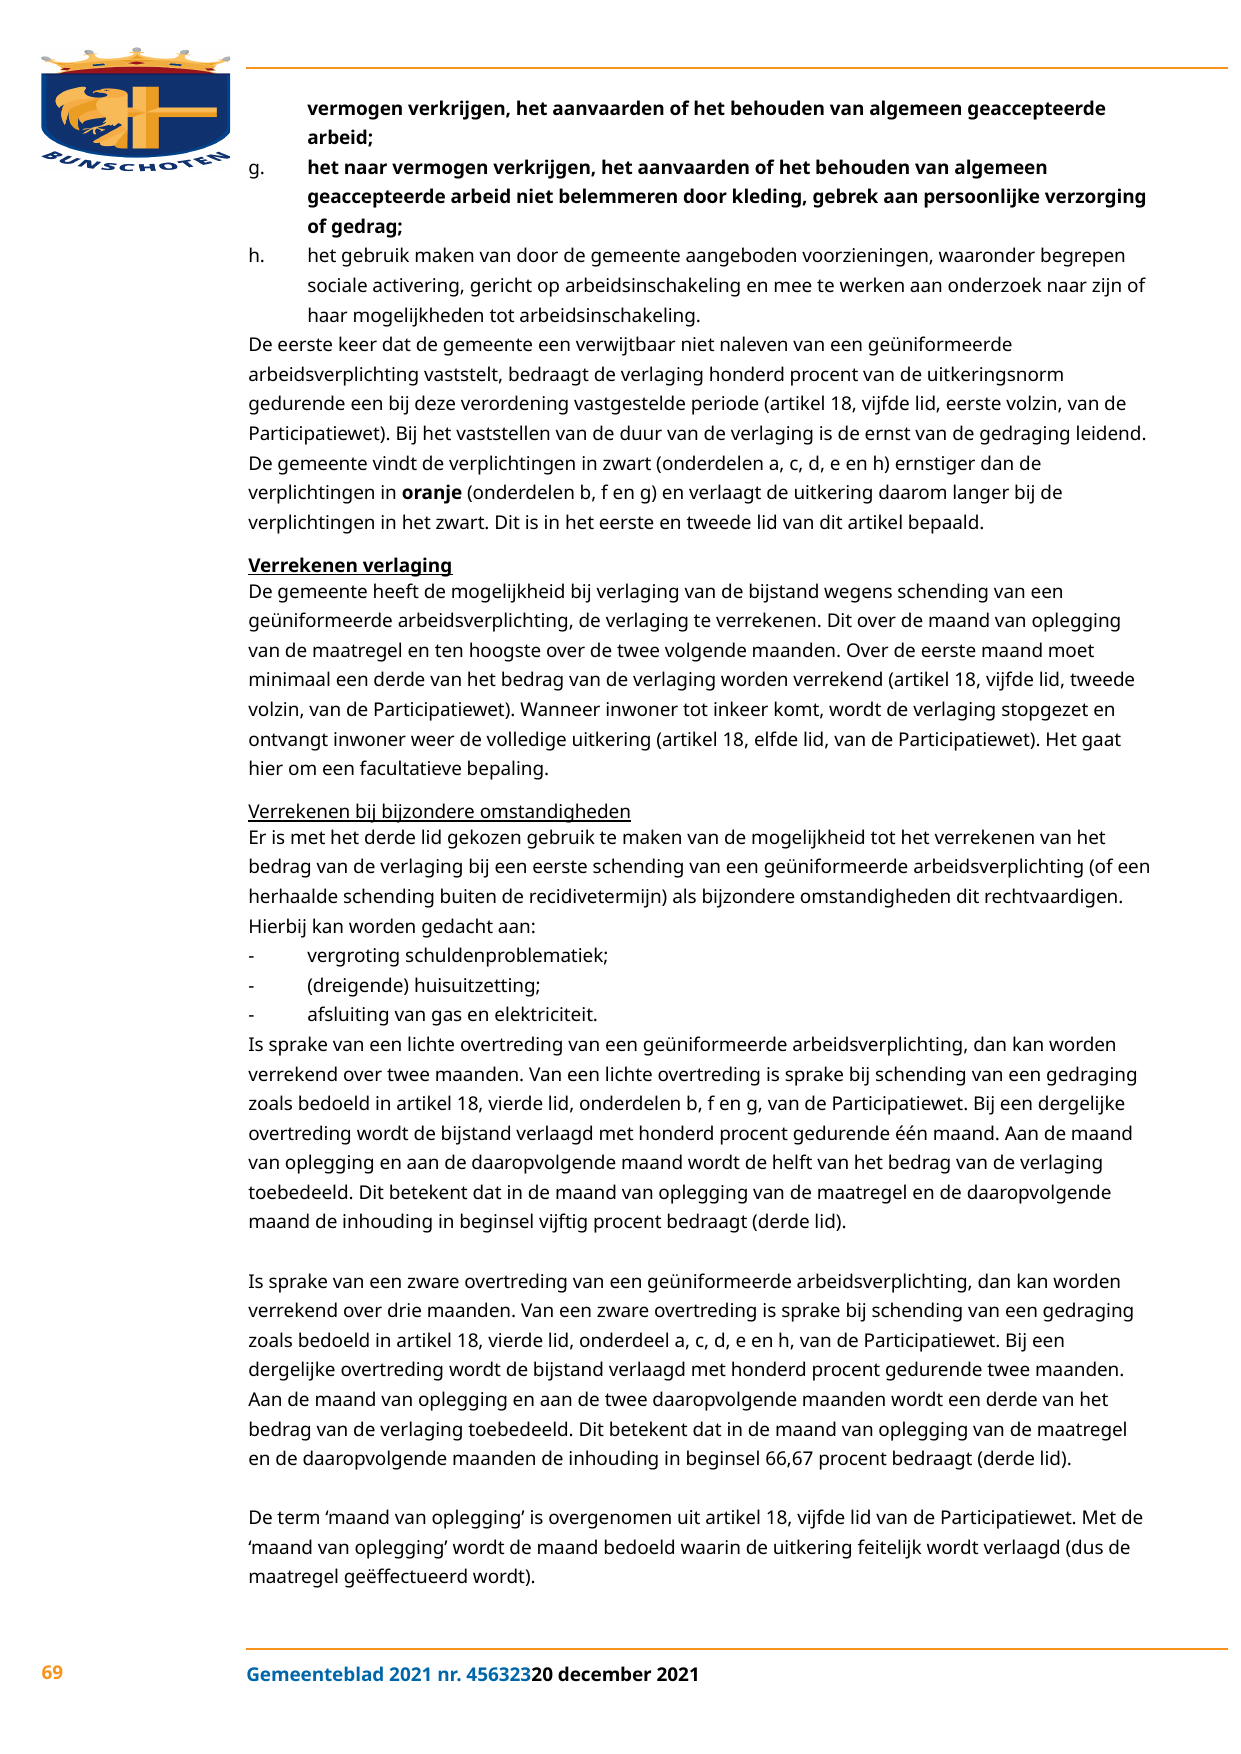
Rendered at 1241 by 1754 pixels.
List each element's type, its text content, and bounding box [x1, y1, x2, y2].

text Is sprake van een lichte overtreding van een geüniformeerde arbeidsverplichting, dan kan worden verrekend over twee maanden. Van een lichte overtreding is sprake bij schending van een gedraging zoals bedoeld in artikel 18, vierde lid, onderdelen b, f en g, van de Participatiewet. Bij een dergelijke overtreding wordt de bijstand verlaagd met honderd procent gedurende één maand. Aan de maand van oplegging en aan de daaropvolgende maand wordt de helft van het bedrag van de verlaging toebedeeld. Dit betekent dat in de maand van oplegging van de maatregel en de daaropvolgende maand de inhouding in beginsel vijftig procent bedraagt (derde lid). [248, 1031, 1152, 1234]
text Verrekenen verlaging [248, 552, 1152, 578]
text De gemeente vindt de verplichtingen in zwart (onderdelen a, c, d, e en h) ernstiger dan de verplichtingen in oranje (onderdelen b, f en g) en verlaagt de uitkering daarom langer bij de verplichtingen in het zwart. Dit is in het eerste en tweede lid van dit artikel bepaald. [248, 450, 1152, 535]
text Verrekenen bij bijzondere omstandigheden [248, 798, 1152, 824]
text De term ‘maand van oplegging’ is overgenomen uit artikel 18, vijfde lid van de Participatiewet. Met de ‘maand van oplegging’ wordt de maand bedoeld waarin de uitkering feitelijk wordt verlaagd (dus de maatregel geëffectueerd wordt). [248, 1504, 1152, 1589]
list vergroting schuldenproblematiek; [248, 942, 1152, 968]
text Er is met het derde lid gekozen gebruik te maken van de mogelijkheid tot het verrekenen van het bedrag van de verlaging bij een eerste schending van een geüniformeerde arbeidsverplichting (of een herhaalde schending buiten de recidivetermijn) als bijzondere omstandigheden dit rechtvaardigen. Hierbij kan worden gedacht aan: [248, 824, 1152, 939]
text De gemeente heeft de mogelijkheid bij verlaging van de bijstand wegens schending van een geüniformeerde arbeidsverplichting, de verlaging te verrekenen. Dit over de maand van oplegging van de maatregel en ten hoogste over de twee volgende maanden. Over de eerste maand moet minimaal een derde van het bedrag van de verlaging worden verrekend (artikel 18, vijfde lid, tweede volzin, van de Participatiewet). Wanneer inwoner tot inkeer komt, wordt de verlaging stopgezet en ontvangt inwoner weer de volledige uitkering (artikel 18, elfde lid, van de Participatiewet). Het gaat hier om een facultatieve bepaling. [248, 578, 1152, 781]
list vermogen verkrijgen, het aanvaarden of het behouden van algemeen geaccepteerde arbeid; [248, 95, 1152, 150]
list het naar vermogen verkrijgen, het aanvaarden of het behouden van algemeen geaccepteerde arbeid niet belemmeren door kleding, gebrek aan persoonlijke verzorging of gedrag; [248, 154, 1152, 239]
text De eerste keer dat de gemeente een verwijtbaar niet naleven van een geüniformeerde arbeidsverplichting vaststelt, bedraagt de verlaging honderd procent van de uitkeringsnorm gedurende een bij deze verordening vastgestelde periode (artikel 18, vijfde lid, eerste volzin, van de Participatiewet). Bij het vaststellen van de duur van de verlaging is de ernst van de gedraging leidend. [248, 331, 1152, 446]
picture [41, 47, 231, 172]
list afsluiting van gas en elektriciteit. [248, 1002, 1152, 1027]
text Is sprake van een zware overtreding van een geüniformeerde arbeidsverplichting, dan kan worden verrekend over drie maanden. Van een zware overtreding is sprake bij schending van een gedraging zoals bedoeld in artikel 18, vierde lid, onderdeel a, c, d, e en h, van de Participatiewet. Bij een dergelijke overtreding wordt de bijstand verlaagd met honderd procent gedurende twee maanden. Aan de maand van oplegging en aan de twee daaropvolgende maanden wordt een derde van het bedrag van de verlaging toebedeeld. Dit betekent dat in de maand van oplegging van de maatregel en de daaropvolgende maanden de inhouding in beginsel 66,67 procent bedraagt (derde lid). [248, 1268, 1152, 1471]
list het gebruik maken van door de gemeente aangeboden voorzieningen, waaronder begrepen sociale activering, gericht op arbeidsinschakeling en mee te werken aan onderzoek naar zijn of haar mogelijkheden tot arbeidsinschakeling. [248, 243, 1152, 328]
list (dreigende) huisuitzetting; [248, 972, 1152, 998]
